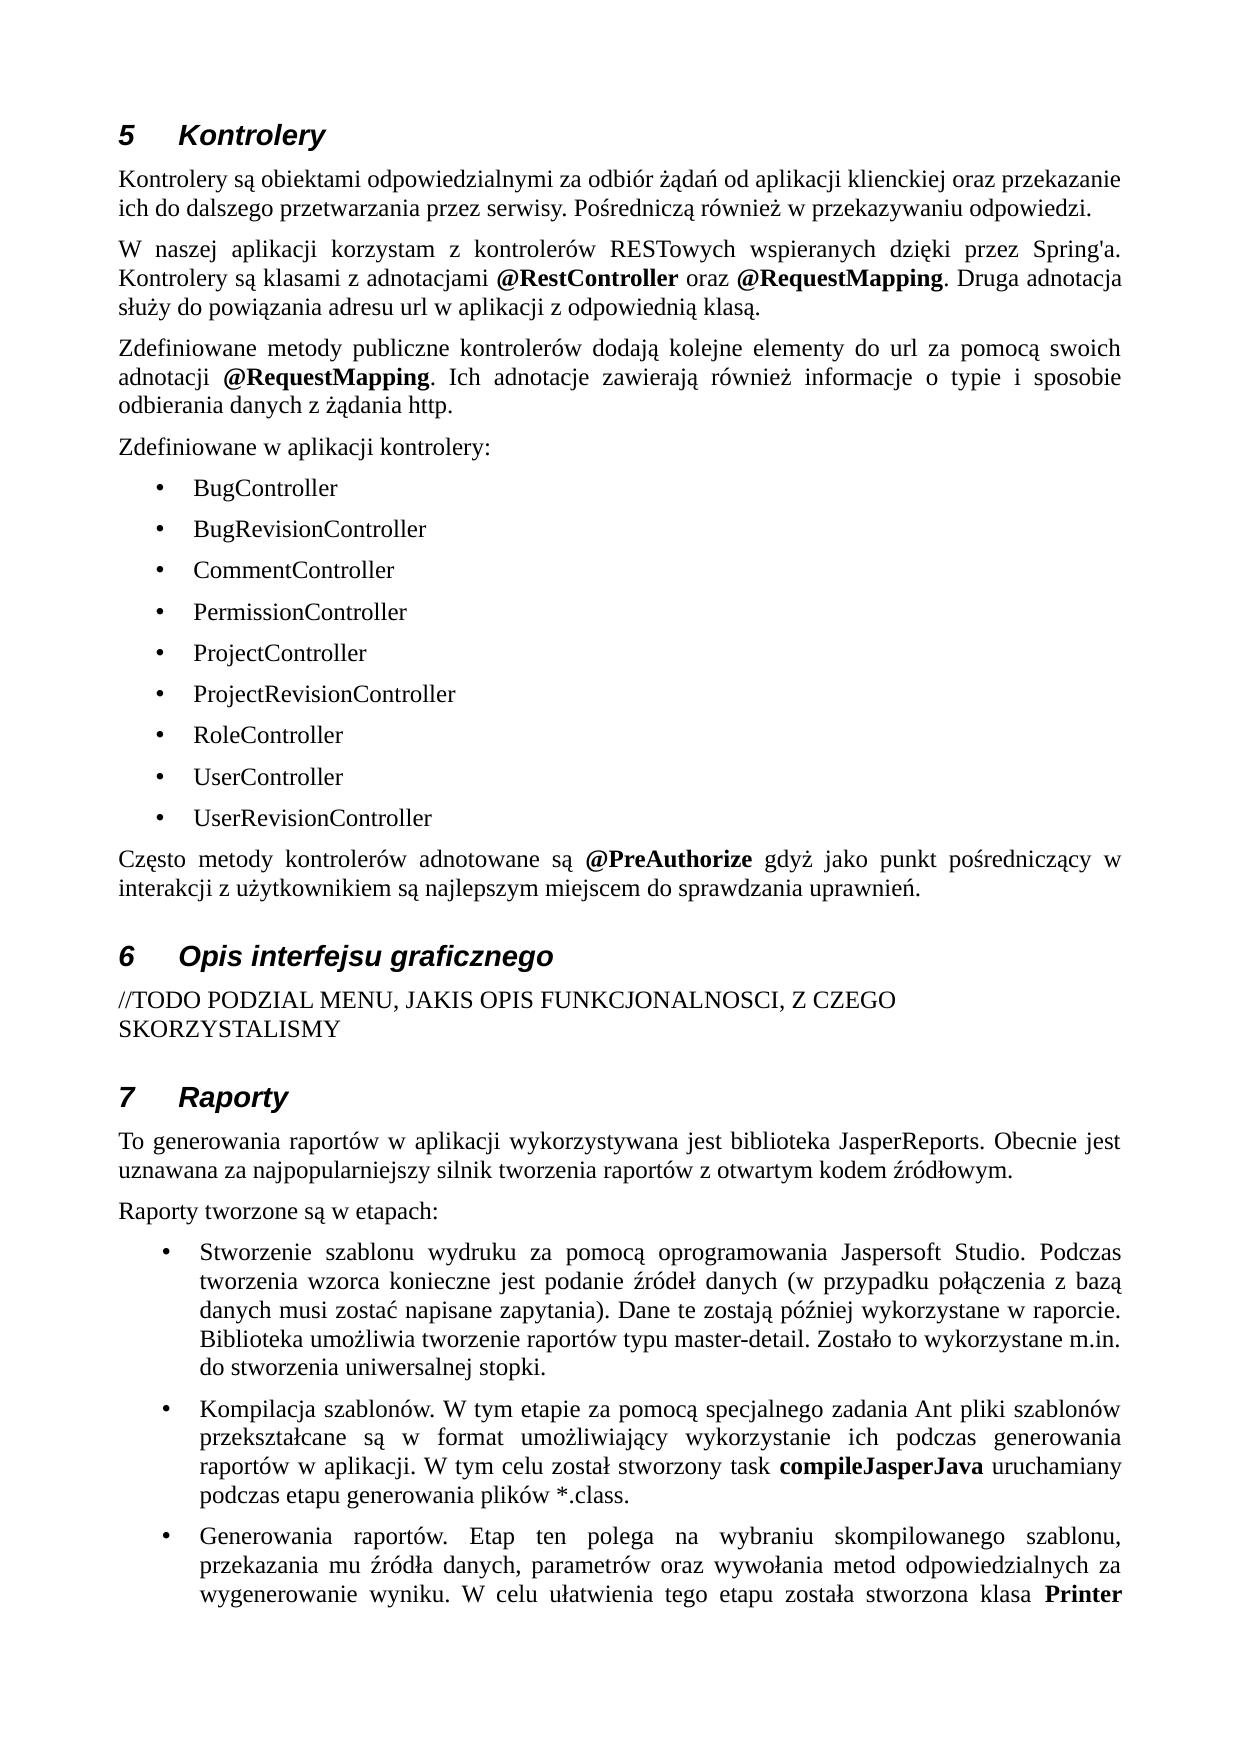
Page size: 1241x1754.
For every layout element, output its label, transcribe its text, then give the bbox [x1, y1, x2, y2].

text Raporty tworzone są w etapach: [118, 1196, 1122, 1225]
list CommentController [156, 555, 1122, 584]
text //TODO PODZIAL MENU, JAKIS OPIS FUNKCJONALNOSCI, Z CZEGO SKORZYSTALISMY [118, 985, 1122, 1043]
text Zdefiniowane w aplikacji kontrolery: [118, 432, 1122, 460]
subtitle Kontrolery [118, 118, 1122, 152]
list RoleController [156, 720, 1122, 749]
text Zdefiniowane metody publiczne kontrolerów dodają kolejne elementy do url za pomocą swoich adnotacji @RequestMapping. Ich adnotacje zawierają również informacje o typie i sposobie odbierania danych z żądania http. [118, 333, 1122, 419]
list Stworzenie szablonu wydruku za pomocą oprogramowania Jaspersoft Studio. Podczas tworzenia wzorca konieczne jest podanie źródeł danych (w przypadku połączenia z bazą danych musi zostać napisane zapytania). Dane te zostają później wykorzystane w raporcie. Biblioteka umożliwia tworzenie raportów typu master-detail. Zostało to wykorzystane m.in. do stworzenia uniwersalnej stopki. [162, 1237, 1122, 1381]
list ProjectRevisionController [156, 679, 1122, 708]
list Kompilacja szablonów. W tym etapie za pomocą specjalnego zadania Ant pliki szablonów przekształcane są w format umożliwiający wykorzystanie ich podczas generowania raportów w aplikacji. W tym celu został stworzony task compileJasperJava uruchamiany podczas etapu generowania plików *.class. [162, 1394, 1122, 1509]
list BugRevisionController [156, 514, 1122, 543]
list BugController [156, 473, 1122, 502]
subtitle Raporty [118, 1080, 1122, 1114]
list ProjectController [156, 638, 1122, 667]
list UserRevisionController [156, 803, 1122, 832]
subtitle Opis interfejsu graficznego [118, 939, 1122, 973]
list Generowania raportów. Etap ten polega na wybraniu skompilowanego szablonu, przekazania mu źródła danych, parametrów oraz wywołania metod odpowiedzialnych za wygenerowanie wyniku. W celu ułatwienia tego etapu została stworzona klasa Printer [162, 1521, 1122, 1607]
list PermissionController [156, 597, 1122, 625]
list UserController [156, 762, 1122, 790]
text To generowania raportów w aplikacji wykorzystywana jest biblioteka JasperReports. Obecnie jest uznawana za najpopularniejszy silnik tworzenia raportów z otwartym kodem źródłowym. [118, 1126, 1122, 1184]
text W naszej aplikacji korzystam z kontrolerów RESTowych wspieranych dzięki przez Spring'a. Kontrolery są klasami z adnotacjami @RestController oraz @RequestMapping. Druga adnotacja służy do powiązania adresu url w aplikacji z odpowiednią klasą. [118, 234, 1122, 320]
text Często metody kontrolerów adnotowane są @PreAuthorize gdyż jako punkt pośredniczący w interakcji z użytkownikiem są najlepszym miejscem do sprawdzania uprawnień. [118, 844, 1122, 902]
text Kontrolery są obiektami odpowiedzialnymi za odbiór żądań od aplikacji klienckiej oraz przekazanie ich do dalszego przetwarzania przez serwisy. Pośredniczą również w przekazywaniu odpowiedzi. [118, 164, 1122, 222]
